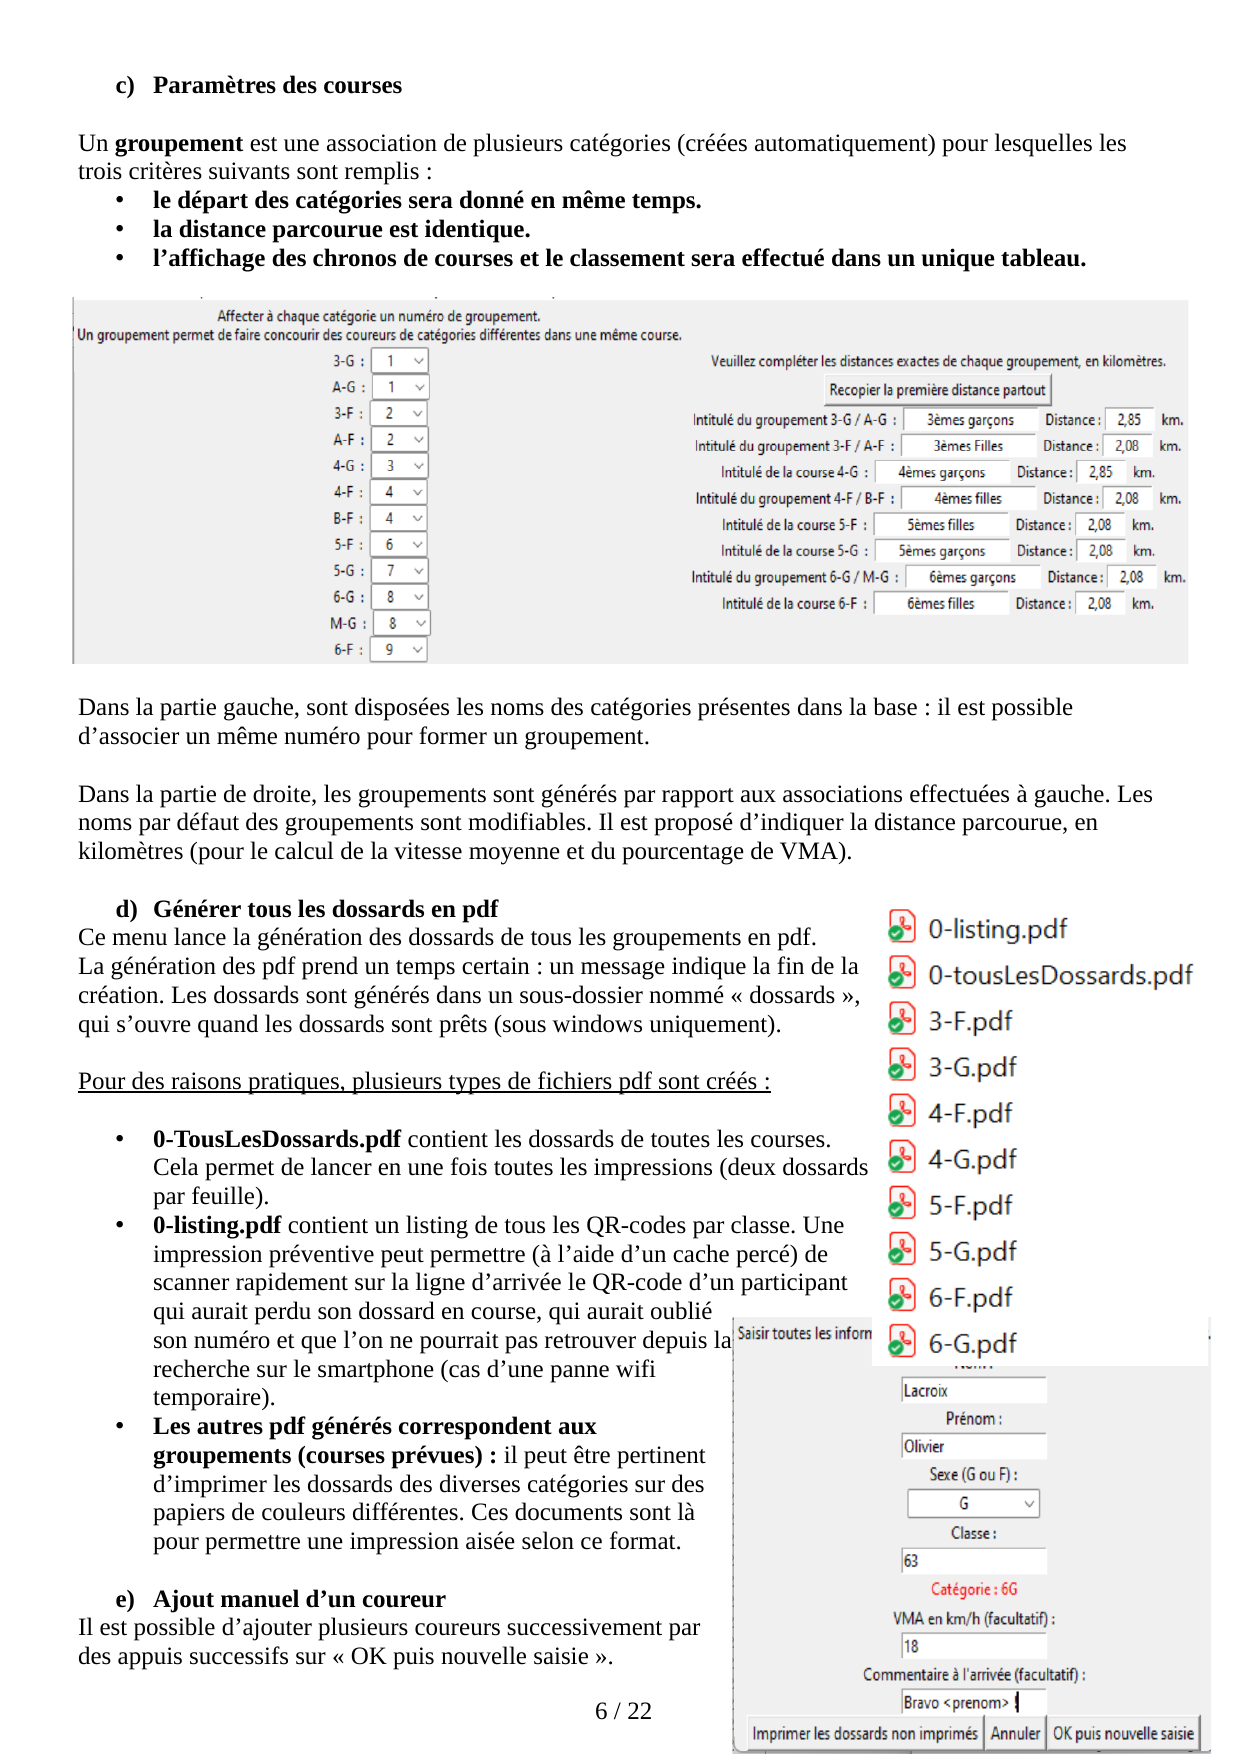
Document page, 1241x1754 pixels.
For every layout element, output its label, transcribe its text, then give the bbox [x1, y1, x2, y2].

list la distance parcourue est identique. [115, 214, 1169, 243]
text Un groupement est une association de plusieurs catégories (créées automatiquement) pour lesquelles les trois critères suivants sont remplis : [78, 128, 1169, 185]
subtitle Ajout manuel d’un coureur [115, 1584, 732, 1612]
text La génération des pdf prend un temps certain : un message indique la fin de la création. Les dossards sont générés dans un sous-dossier nommé « dossards », qui s’ouvre quand les dossards sont prêts (sous windows uniquement). [78, 951, 871, 1037]
subtitle Générer tous les dossards en pdf [115, 894, 1169, 922]
list l’affichage des chronos de courses et le classement sera effectué dans un unique tableau. [115, 243, 1169, 271]
text Dans la partie de droite, les groupements sont générés par rapport aux associations effectuées à gauche. Les noms par défaut des groupements sont modifiables. Il est proposé d’indiquer la distance parcourue, en kilomètres (pour le calcul de la vitesse moyenne et du pourcentage de VMA). [78, 779, 1169, 865]
list 0-listing.pdf contient un listing de tous les QR-codes par classe. Une impression préventive peut permettre (à l’aide d’un cache percé) de scanner rapidement sur la ligne d’arrivée le QR-code d’un participant qui aurait perdu son dossard en course, qui aurait oublié son numéro et que l’on ne pourrait pas retrouver depuis la recherche sur le smartphone (cas d’une panne wifi temporaire). [115, 1210, 871, 1411]
list 0-TousLesDossards.pdf contient les dossards de toutes les courses. Cela permet de lancer en une fois toutes les impressions (deux dossards par feuille). [115, 1124, 871, 1210]
picture [72, 297, 1189, 664]
text Pour des raisons pratiques, plusieurs types de fichiers pdf sont créés : [78, 1066, 871, 1095]
text Dans la partie gauche, sont disposées les noms des catégories présentes dans la base : il est possible d’associer un même numéro pour former un groupement. [78, 692, 1169, 750]
subtitle Paramètres des courses [115, 70, 1169, 99]
picture [732, 898, 1212, 1754]
list le départ des catégories sera donné en même temps. [115, 185, 1169, 214]
text Ce menu lance la génération des dossards de tous les groupements en pdf. [78, 922, 871, 951]
text Il est possible d’ajouter plusieurs coureurs successivement par des appuis successifs sur « OK puis nouvelle saisie ». [78, 1612, 732, 1670]
list Les autres pdf générés correspondent aux groupements (courses prévues) : il peut être pertinent d’imprimer les dossards des diverses catégories sur des papiers de couleurs différentes. Ces documents sont là pour permettre une impression aisée selon ce format. [115, 1411, 732, 1555]
